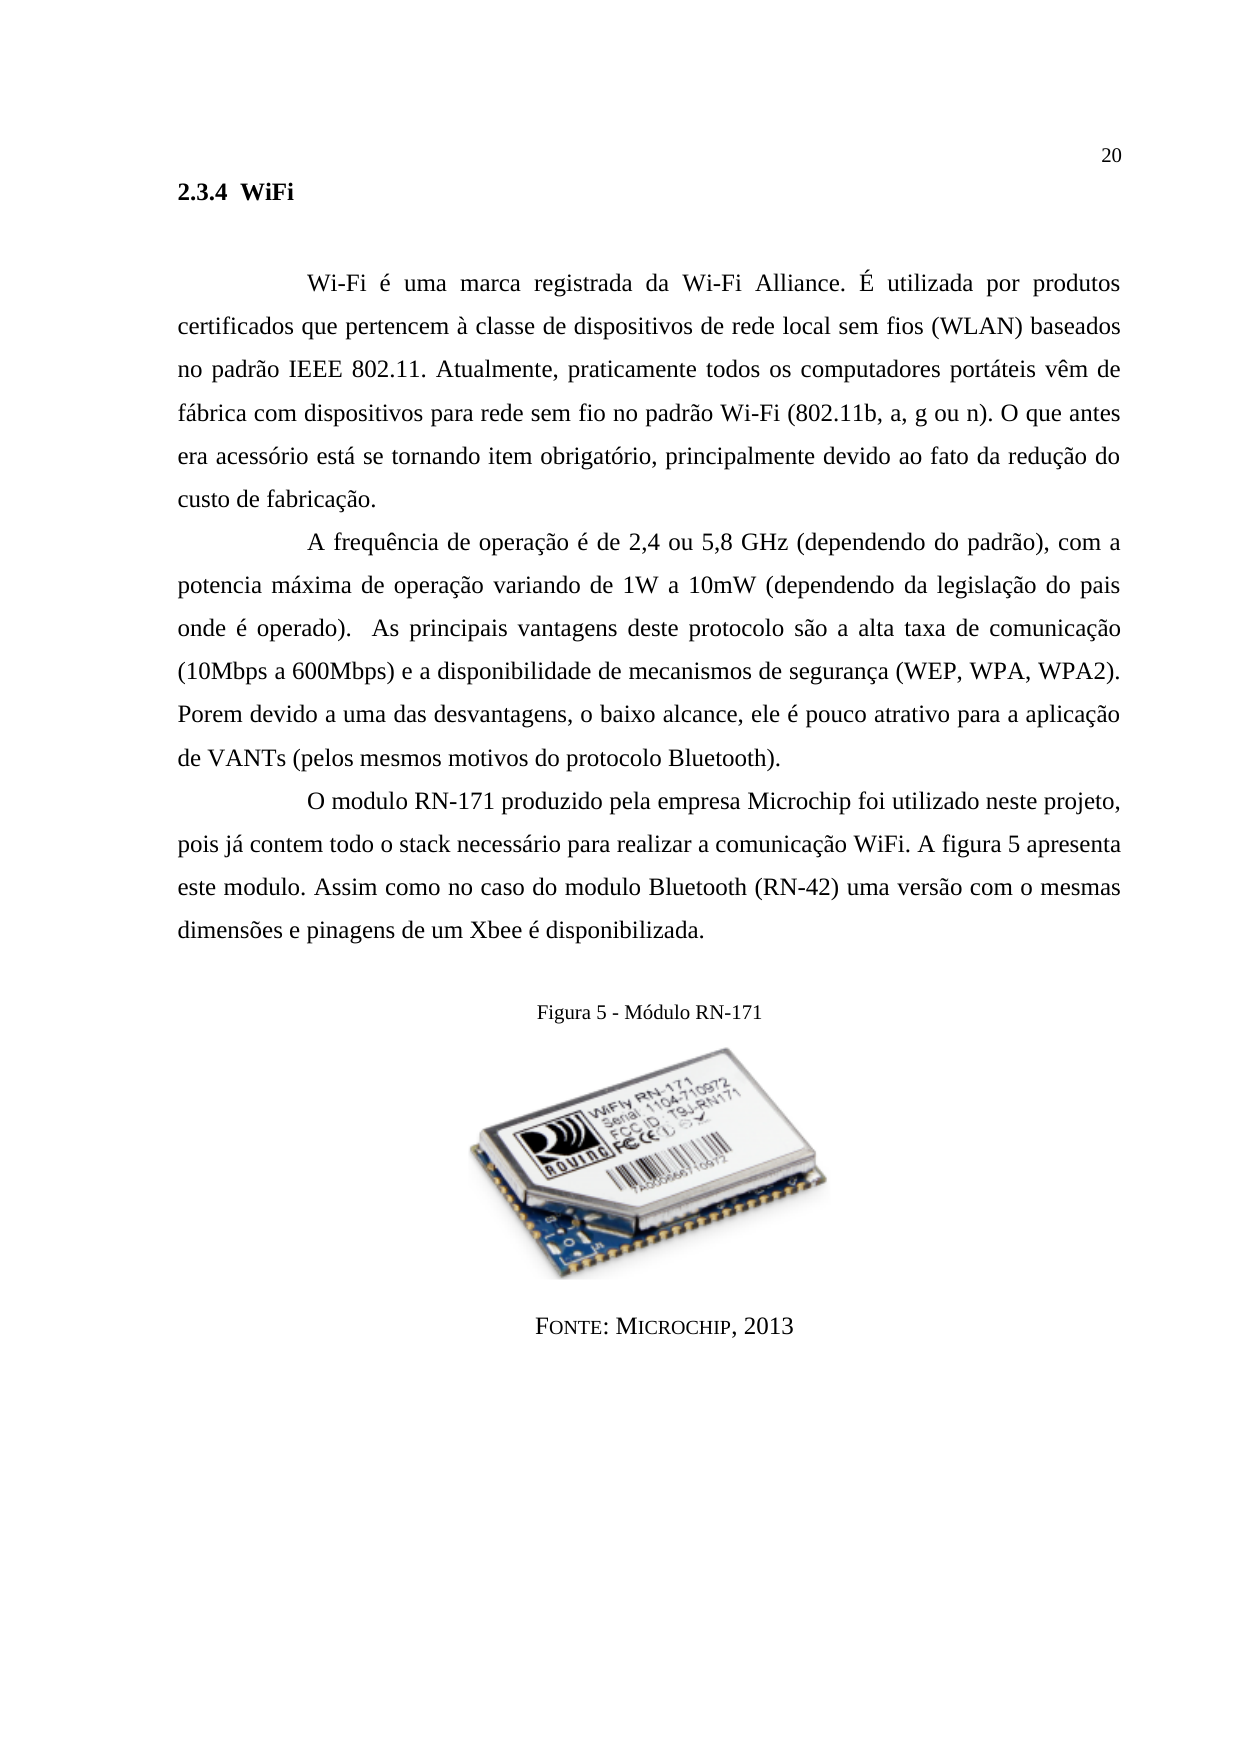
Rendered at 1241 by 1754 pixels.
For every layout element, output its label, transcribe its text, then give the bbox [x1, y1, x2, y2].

text A frequência de operação é de 2,4 ou 5,8 GHz (dependendo do padrão), com a potencia máxima de operação variando de 1W a 10mW (dependendo da legislação do pais onde é operado). As principais vantagens deste protocolo são a alta taxa de comunicação (10Mbps a 600Mbps) e a disponibilidade de mecanismos de segurança (WEP, WPA, WPA2). Porem devido a uma das desvantagens, o baixo alcance, ele é pouco atrativo para a aplicação de VANTs (pelos mesmos motivos do protocolo Bluetooth). [177, 527, 1122, 771]
list Módulo RN-171 [177, 1000, 1122, 1024]
list Fonte: Microchip, 2013 [177, 1297, 1122, 1340]
text O modulo RN-171 produzido pela empresa Microchip foi utilizado neste projeto, pois já contem todo o stack necessário para realizar a comunicação WiFi. A figura 5 apresenta este modulo. Assim como no caso do modulo Bluetooth (RN-42) uma versão com o mesmas dimensões e pinagens de um Xbee é disponibilizada. [177, 786, 1122, 944]
subtitle WiFi [177, 177, 1122, 206]
picture [461, 1036, 838, 1297]
text Wi-Fi é uma marca registrada da Wi-Fi Alliance. É utilizada por produtos certificados que pertencem à classe de dispositivos de rede local sem fios (WLAN) baseados no padrão IEEE 802.11. Atualmente, praticamente todos os computadores portáteis vêm de fábrica com dispositivos para rede sem fio no padrão Wi-Fi (802.11b, a, g ou n). O que antes era acessório está se tornando item obrigatório, principalmente devido ao fato da redução do custo de fabricação. [177, 268, 1122, 513]
